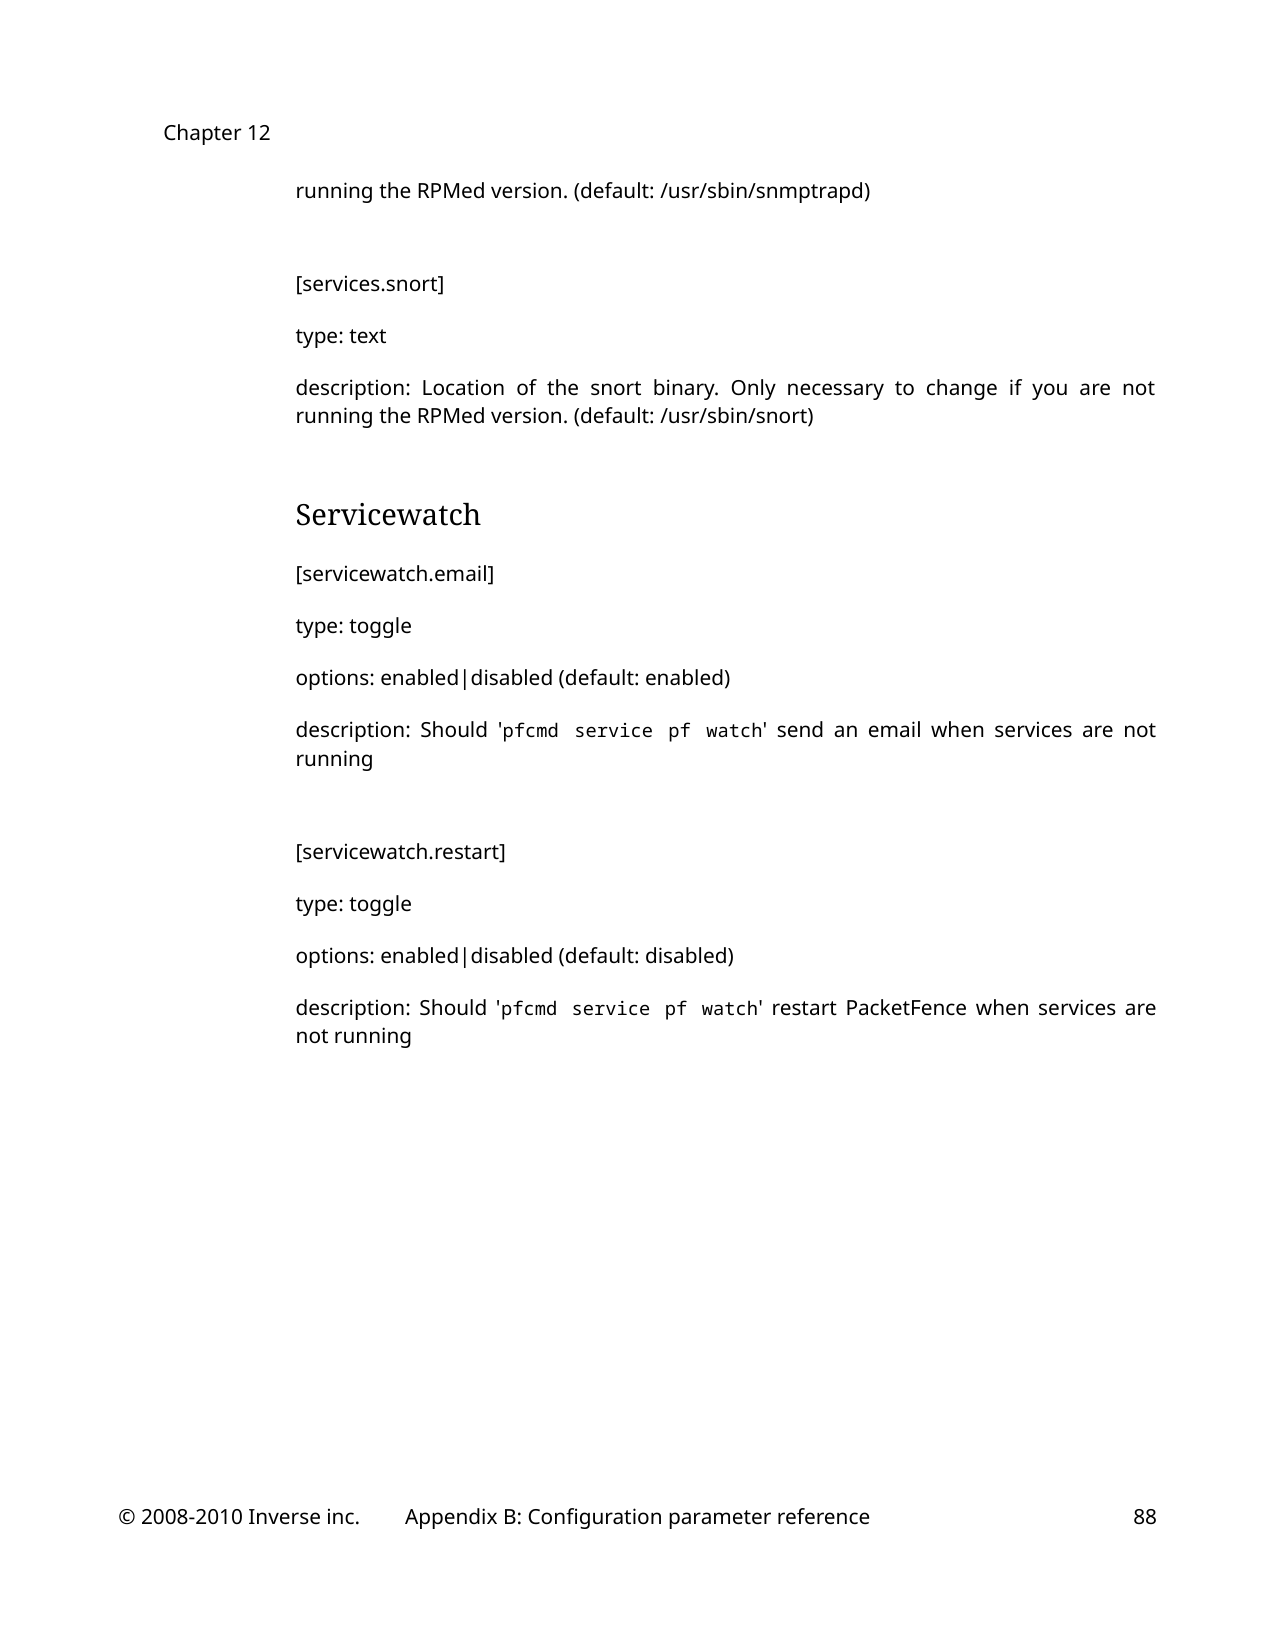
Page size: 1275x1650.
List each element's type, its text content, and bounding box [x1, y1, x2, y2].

text description: Should 'pfcmd service pf watch' restart PacketFence when services are not running [295, 993, 1157, 1050]
text running the RPMed version. (default: /usr/sbin/snmptrapd) [295, 176, 1157, 204]
text [services.snort] [295, 269, 1157, 297]
text type: toggle [295, 889, 1157, 917]
text [servicewatch.restart] [295, 837, 1157, 865]
text type: toggle [295, 611, 1157, 640]
text description: Should 'pfcmd service pf watch' send an email when services are not running [295, 715, 1157, 772]
text options: enabled|disabled (default: enabled) [295, 663, 1157, 692]
text description: Location of the snort binary. Only necessary to change if you are not running the RPMed version. (default: /usr/sbin/snort) [295, 373, 1157, 430]
text [servicewatch.email] [295, 559, 1157, 588]
subtitle Servicewatch [295, 495, 1157, 534]
text options: enabled|disabled (default: disabled) [295, 941, 1157, 969]
text type: text [295, 321, 1157, 349]
